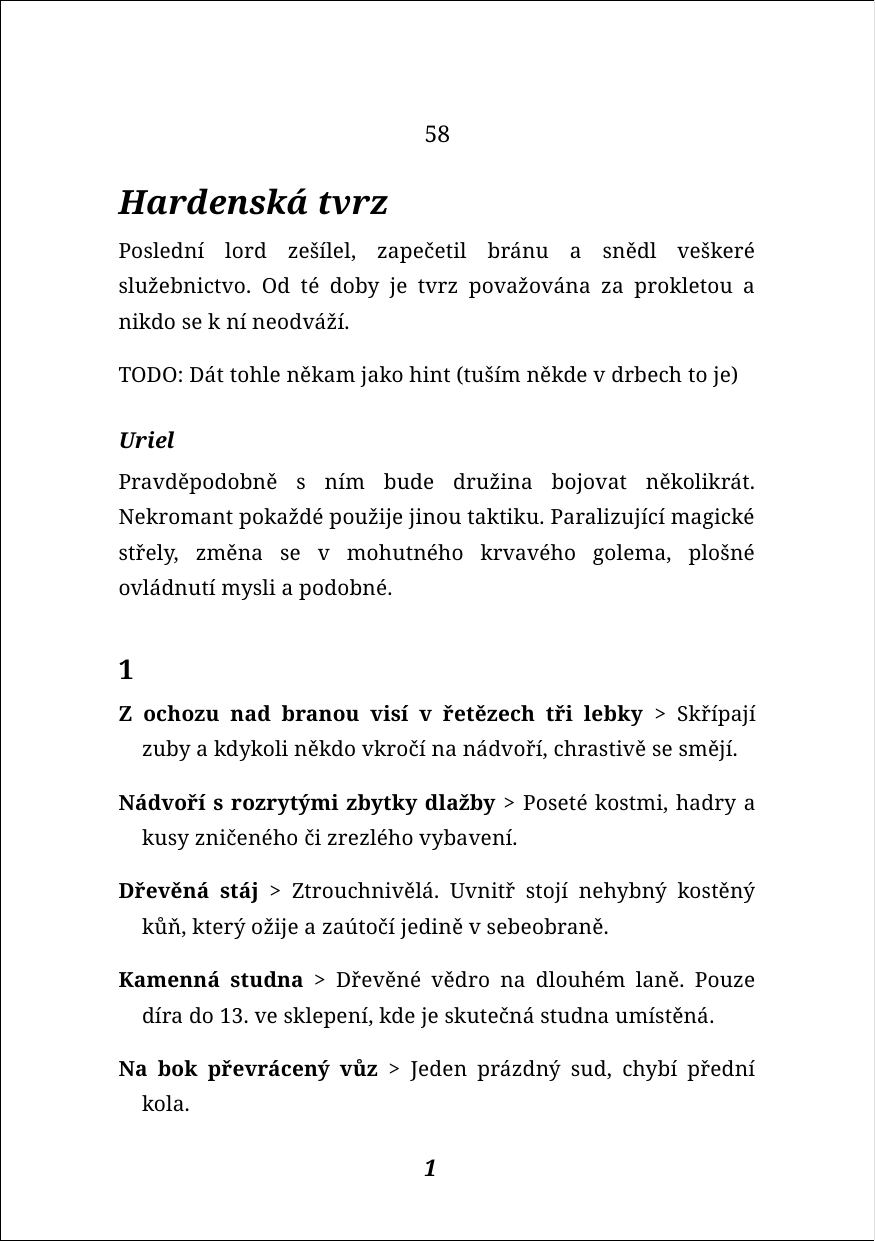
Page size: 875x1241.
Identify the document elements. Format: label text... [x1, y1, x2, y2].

subtitle Uriel [118, 425, 756, 455]
text Kamenná studna > Dřevěné vědro na dlouhém laně. Pouze díra do 13. ve sklepení, kde je skutečná studna umístěná. [118, 965, 756, 1029]
text Poslední lord zešílel, zapečetil bránu a snědl veškeré služebnictvo. Od té doby je tvrz považována za prokletou a nikdo se k ní neodváží. [118, 236, 756, 336]
text Z ochozu nad branou visí v řetězech tři lebky > Skřípají zuby a kdykoli někdo vkročí na nádvoří, chrastivě se smějí. [118, 699, 756, 763]
text TODO: Dát tohle někam jako hint (tuším někde v drbech to je) [118, 360, 756, 389]
text Na bok převrácený vůz > Jeden prázdný sud, chybí přední kola. [118, 1054, 756, 1118]
subtitle 1 [118, 650, 756, 687]
text Nádvoří s rozrytými zbytky dlažby > Poseté kostmi, hadry a kusy zničeného či zrezlého vybavení. [118, 788, 756, 852]
text Pravděpodobně s ním bude družina bojovat několikrát. Nekromant pokaždé použije jinou taktiku. Paralizující magické střely, změna se v mohutného krvavého golema, plošné ovládnutí mysli a podobné. [118, 467, 756, 602]
subtitle Hardenská tvrz [118, 179, 756, 224]
text Dřevěná stáj > Ztrouchnivělá. Uvnitř stojí nehybný kostěný kůň, který ožije a zaútočí jedině v sebeobraně. [118, 877, 756, 941]
